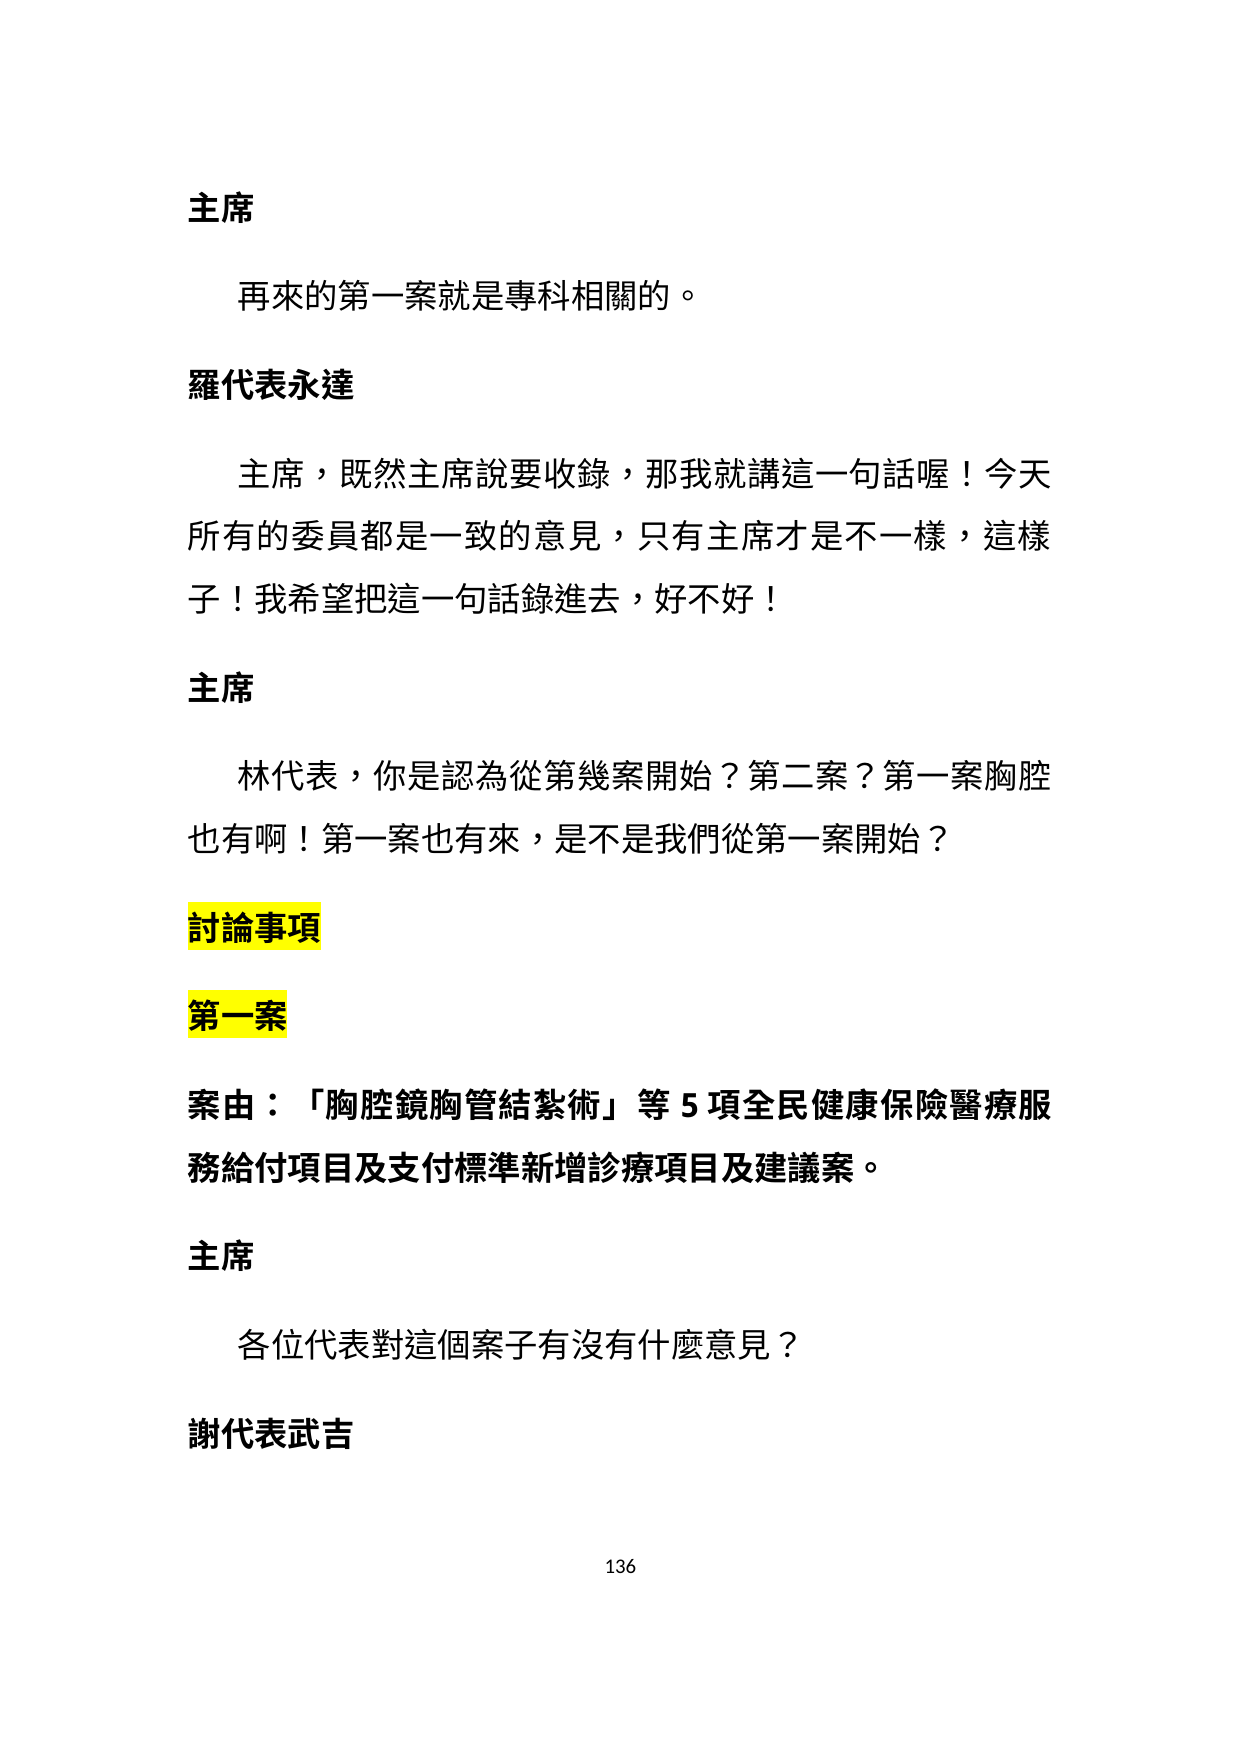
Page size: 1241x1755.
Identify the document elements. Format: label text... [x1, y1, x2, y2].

text 第一案 [187, 973, 1053, 1035]
text 主席 [187, 644, 1053, 707]
text 案由：「胸腔鏡胸管結紮術」等5項全民健康保險醫療服務給付項目及支付標準新增診療項目及建議案。 [187, 1062, 1053, 1187]
text 討論事項 [187, 884, 1053, 947]
text 主席，既然主席說要收錄，那我就講這一句話喔！今天所有的委員都是一致的意見，只有主席才是不一樣，這樣子！我希望把這一句話錄進去，好不好！ [187, 430, 1053, 618]
text 林代表，你是認為從第幾案開始？第二案？第一案胸腔也有啊！第一案也有來，是不是我們從第一案開始？ [187, 733, 1053, 858]
text 羅代表永達 [187, 342, 1053, 404]
text 各位代表對這個案子有沒有什麼意見？ [187, 1302, 1053, 1364]
text 再來的第一案就是專科相關的。 [187, 253, 1053, 315]
text 主席 [187, 1213, 1053, 1275]
text 謝代表武吉 [187, 1390, 1053, 1453]
text 主席 [187, 164, 1053, 227]
